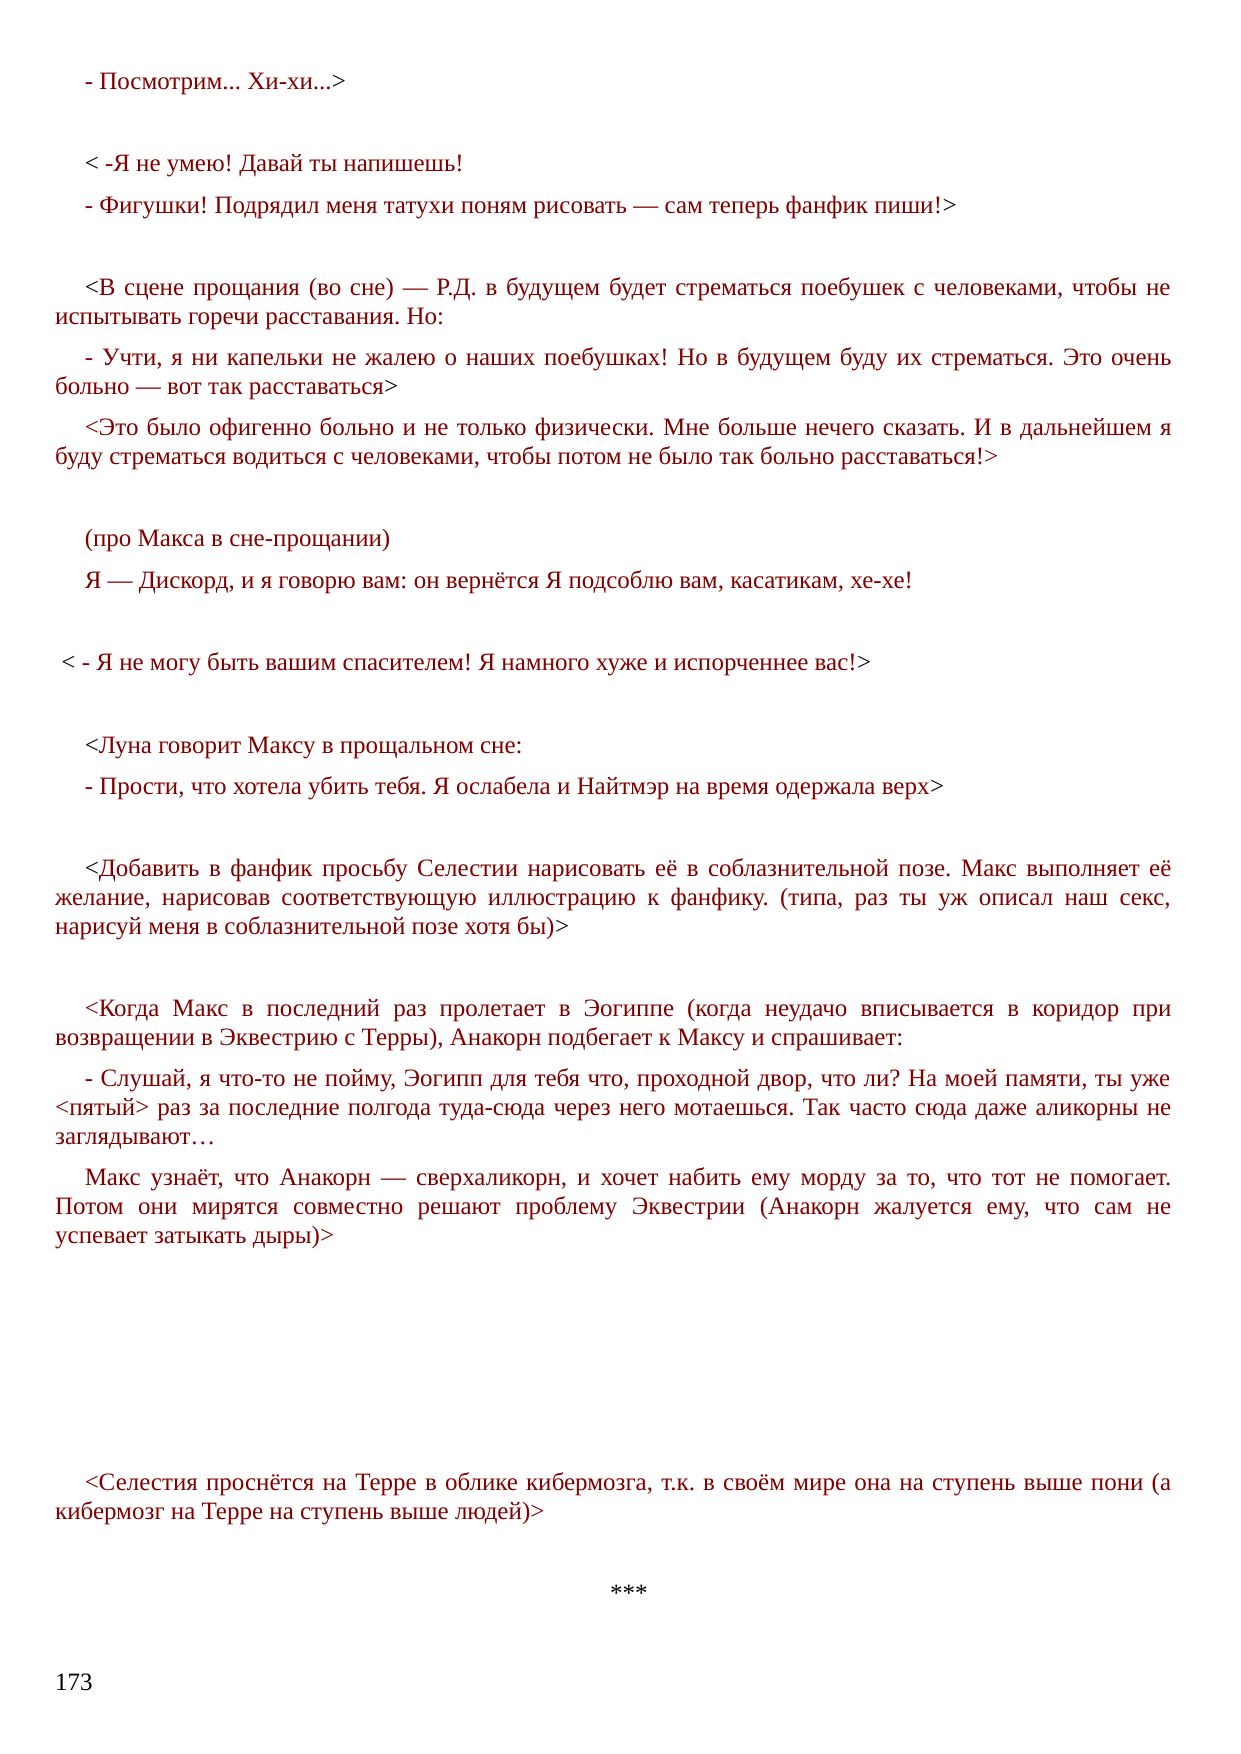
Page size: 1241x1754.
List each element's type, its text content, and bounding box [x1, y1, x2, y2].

text - Фигушки! Подрядил меня татухи поням рисовать — сам теперь фанфик пиши!> [55, 190, 1173, 218]
text <Когда Макс в последний раз пролетает в Эогиппе (когда неудачо вписывается в коридор при возвращении в Эквестрию с Терры), Анакорн подбегает к Максу и спрашивает: [55, 993, 1173, 1051]
text - Посмотрим... Хи-хи...> [55, 66, 1173, 95]
text <Добавить в фанфик просьбу Селестии нарисовать её в соблазнительной позе. Макс выполняет её желание, нарисовав соответствующую иллюстрацию к фанфику. (типа, раз ты уж описал наш секс, нарисуй меня в соблазнительной позе хотя бы)> [55, 853, 1173, 940]
text - Прости, что хотела убить тебя. Я ослабела и Найтмэр на время одержала верх> [55, 771, 1173, 800]
text - Учти, я ни капельки не жалею о наших поебушках! Но в будущем буду их стрематься. Это очень больно — вот так расставаться> [55, 342, 1173, 400]
text Макс узнаёт, что Анакорн — сверхаликорн, и хочет набить ему морду за то, что тот не помогает. Потом они мирятся совместно решают проблему Эквестрии (Анакорн жалуется ему, что сам не успевает затыкать дыры)> [55, 1162, 1173, 1248]
text <Это было офигенно больно и не только физически. Мне больше нечего сказать. И в дальнейшем я буду стрематься водиться с человеками, чтобы потом не было так больно расставаться!> [55, 412, 1173, 470]
text <В сцене прощания (во сне) — Р.Д. в будущем будет стрематься поебушек с человеками, чтобы не испытывать горечи расставания. Но: [55, 272, 1173, 330]
text <Селестия проснётся на Терре в облике кибермозга, т.к. в своём мире она на ступень выше пони (а кибермозг на Терре на ступень выше людей)> [55, 1467, 1173, 1525]
text <Луна говорит Максу в прощальном сне: [55, 730, 1173, 758]
text (про Макса в сне-прощании) [55, 523, 1173, 552]
text - Слушай, я что-то не пойму, Эогипп для тебя что, проходной двор, что ли? На моей памяти, ты уже <пятый> раз за последние полгода туда-сюда через него мотаешься. Так часто сюда даже аликорны не заглядывают… [55, 1063, 1173, 1150]
text < - Я не могу быть вашим спасителем! Я намного хуже и испорченнее вас!> [55, 647, 1173, 676]
text *** [55, 1578, 1173, 1607]
text Я — Дискорд, и я говорю вам: он вернётся Я подсоблю вам, касатикам, хе-хе! [55, 565, 1173, 593]
text < -Я не умею! Давай ты напишешь! [55, 148, 1173, 177]
